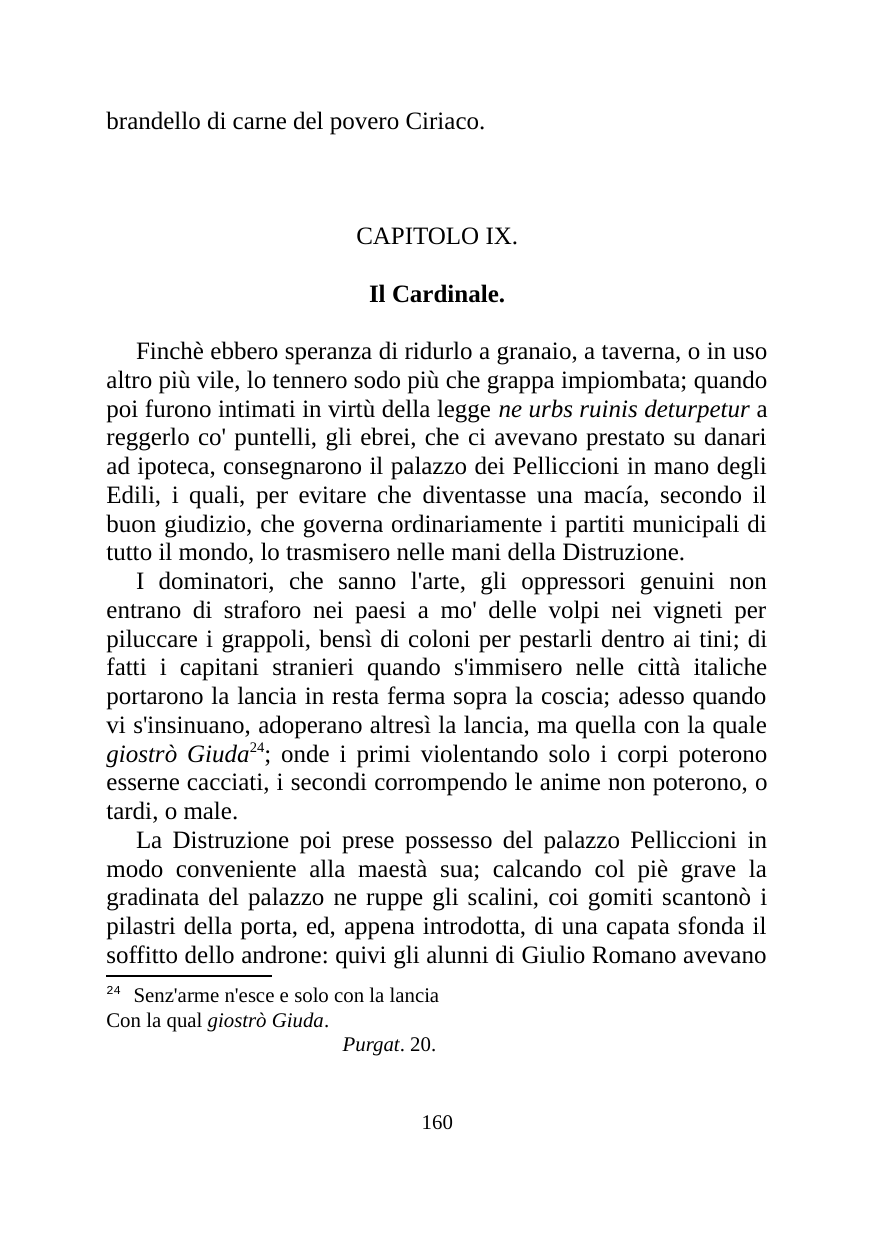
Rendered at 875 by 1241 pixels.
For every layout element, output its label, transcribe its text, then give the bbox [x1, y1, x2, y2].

text Senz'arme n'esce e solo con la lancia [106, 982, 768, 1008]
text Finchè ebbero speranza di ridurlo a granaio, a taverna, o in uso altro più vile, lo tennero sodo più che grappa impiombata; quando poi furono intimati in virtù della legge ne urbs ruinis deturpetur a reggerlo co' puntelli, gli ebrei, che ci avevano prestato su danari ad ipoteca, consegnarono il palazzo dei Pelliccioni in mano degli Edili, i quali, per evitare che diventasse una macía, secondo il buon giudizio, che governa ordinariamente i partiti municipali di tutto il mondo, lo trasmisero nelle mani della Distruzione. [106, 336, 768, 566]
text Con la qual giostrò Giuda. [106, 1008, 768, 1032]
text CAPITOLO IX. [106, 221, 768, 250]
text Il Cardinale. [106, 279, 768, 307]
text I dominatori, che sanno l'arte, gli oppressori genuini non entrano di straforo nei paesi a mo' delle volpi nei vigneti per piluccare i grappoli, bensì di coloni per pestarli dentro ai tini; di fatti i capitani stranieri quando s'immisero nelle città italiche portarono la lancia in resta ferma sopra la coscia; adesso quando vi s'insinuano, adoperano altresì la lancia, ma quella con la quale giostrò Giuda; onde i primi violentando solo i corpi poterono esserne cacciati, i secondi corrompendo le anime non poterono, o tardi, o male. [106, 566, 768, 825]
text brandello di carne del povero Ciriaco. [106, 106, 768, 135]
text Purgat. 20. [342, 1032, 768, 1056]
text La Distruzione poi prese possesso del palazzo Pelliccioni in modo conveniente alla maestà sua; calcando col piè grave la gradinata del palazzo ne ruppe gli scalini, coi gomiti scantonò i pilastri della porta, ed, appena introdotta, di una capata sfonda il soffitto dello androne: quivi gli alunni di Giulio Romano avevano [106, 825, 768, 969]
